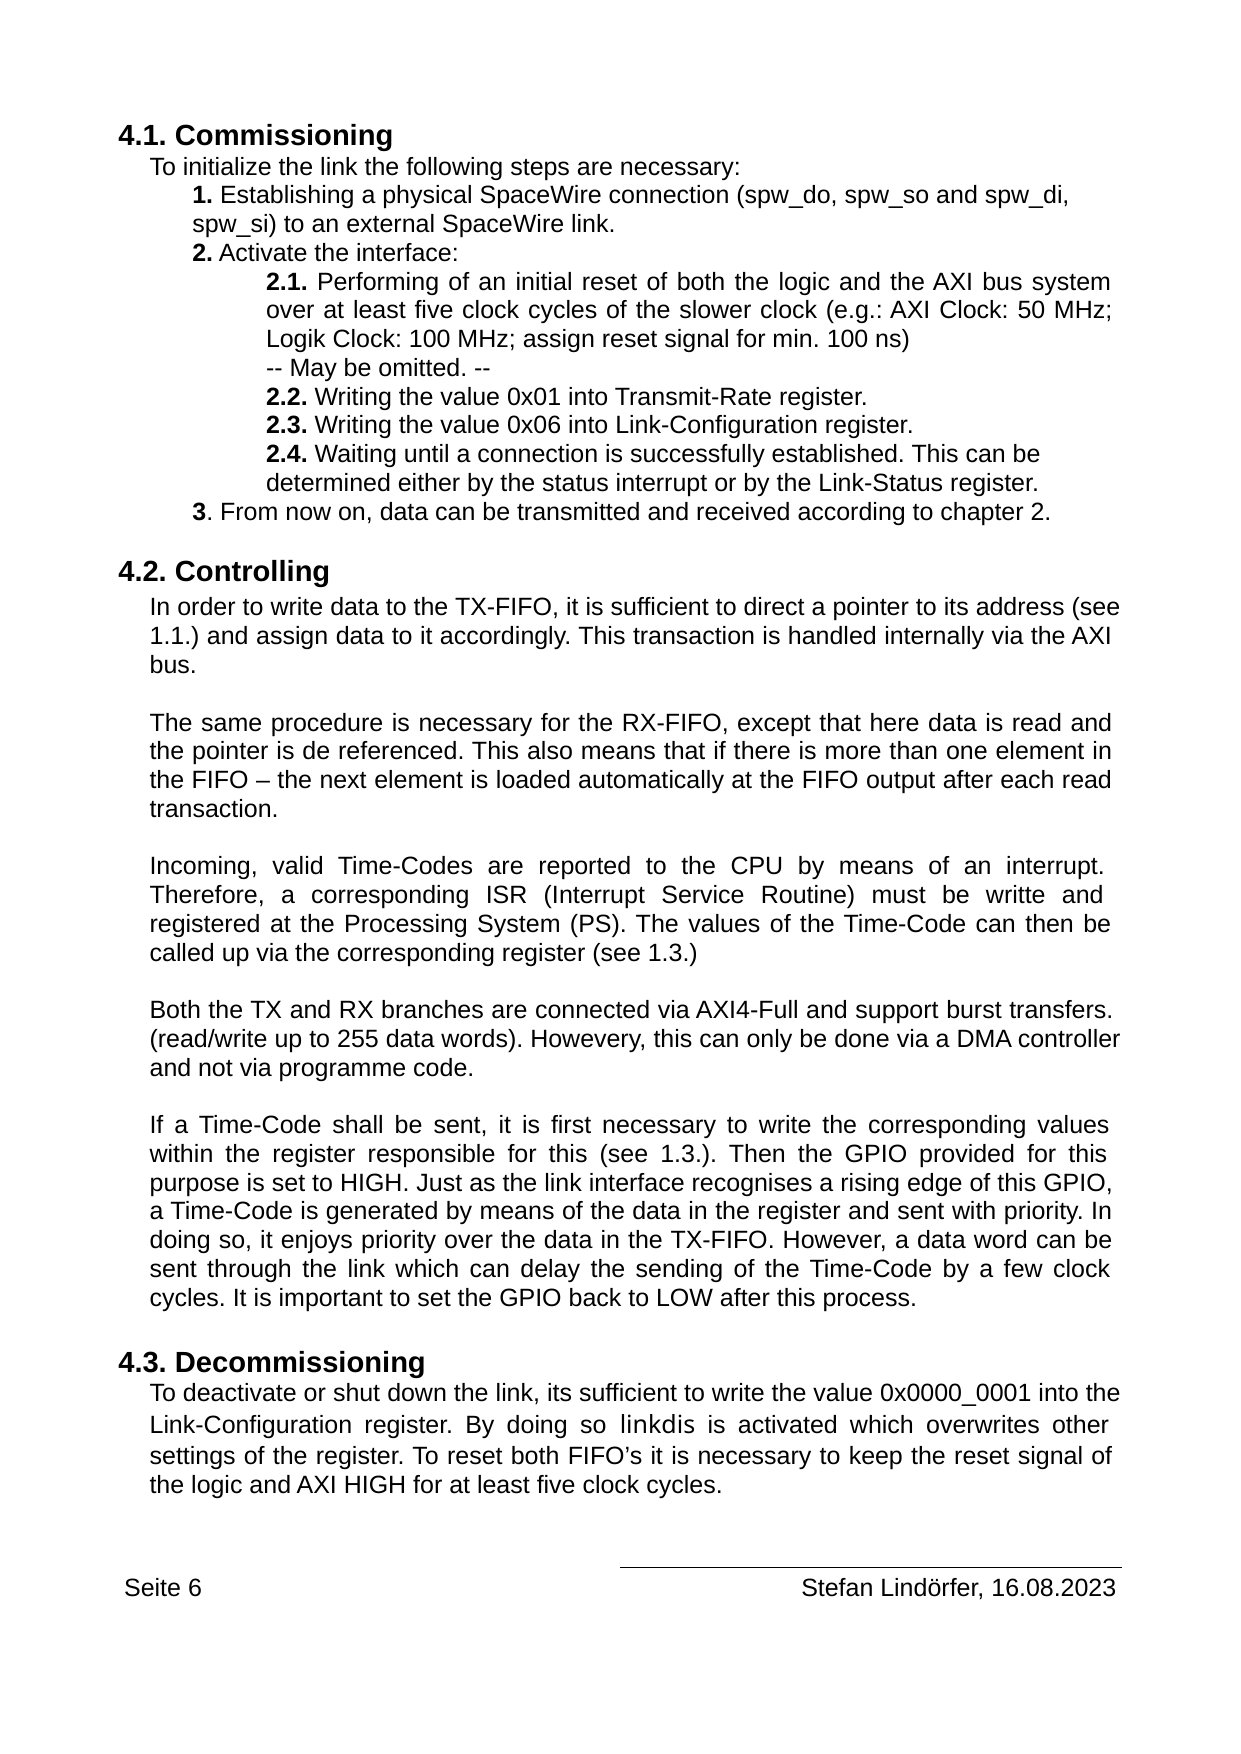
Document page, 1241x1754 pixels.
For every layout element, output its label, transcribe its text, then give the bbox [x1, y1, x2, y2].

text 4.1. Commissioning [118, 118, 1122, 152]
text The same procedure is necessary for the RX-FIFO, except that here data is read and the pointer is de referenced. This also means that if there is more than one element in the FIFO – the next element is loaded automatically at the FIFO output after each read transaction. [118, 707, 1122, 822]
text 3. From now on, data can be transmitted and received according to chapter 2. [118, 497, 1122, 525]
text If a Time-Code shall be sent, it is first necessary to write the corresponding values within the register responsible for this (see 1.3.). Then the GPIO provided for this purpose is set to HIGH. Just as the link interface recognises a rising edge of this GPIO, a Time-Code is generated by means of the data in the register and sent with priority. In doing so, it enjoys priority over the data in the TX-FIFO. However, a data word can be sent through the link which can delay the sending of the Time-Code by a few clock cycles. It is important to set the GPIO back to LOW after this process. [118, 1110, 1122, 1311]
text Incoming, valid Time-Codes are reported to the CPU by means of an interrupt. Therefore, a corresponding ISR (Interrupt Service Routine) must be writte and registered at the Processing System (PS). The values of the Time-Code can then be called up via the corresponding register (see 1.3.) [118, 851, 1122, 966]
text -- May be omitted. -- [118, 353, 1122, 382]
text 1. Establishing a physical SpaceWire connection (spw_do, spw_so and spw_di, spw_si) to an external SpaceWire link. [118, 180, 1122, 238]
text 2.1. Performing of an initial reset of both the logic and the AXI bus system over at least five clock cycles of the slower clock (e.g.: AXI Clock: 50 MHz; Logik Clock: 100 MHz; assign reset signal for min. 100 ns) [118, 267, 1122, 353]
text 2.2. Writing the value 0x01 into Transmit-Rate register. [118, 382, 1122, 410]
text To deactivate or shut down the link, its sufficient to write the value 0x0000_0001 into the Link-Configuration register. By doing so linkdis is activated which overwrites other settings of the register. To reset both FIFO’s it is necessary to keep the reset signal of the logic and AXI HIGH for at least five clock cycles. [118, 1378, 1122, 1499]
text 4.2. Controlling [118, 554, 1122, 588]
text To initialize the link the following steps are necessary: [118, 152, 1122, 180]
text 2.4. Waiting until a connection is successfully established. This can be determined either by the status interrupt or by the Link-Status register. [118, 439, 1122, 497]
text 2. Activate the interface: [118, 238, 1122, 267]
text 4.3. Decommissioning [118, 1345, 1122, 1378]
text 2.3. Writing the value 0x06 into Link-Configuration register. [118, 410, 1122, 439]
text Both the TX and RX branches are connected via AXI4-Full and support burst transfers. (read/write up to 255 data words). Howevery, this can only be done via a DMA controller and not via programme code. [118, 995, 1122, 1081]
text In order to write data to the TX-FIFO, it is sufficient to direct a pointer to its address (see 1.1.) and assign data to it accordingly. This transaction is handled internally via the AXI bus. [118, 588, 1122, 679]
